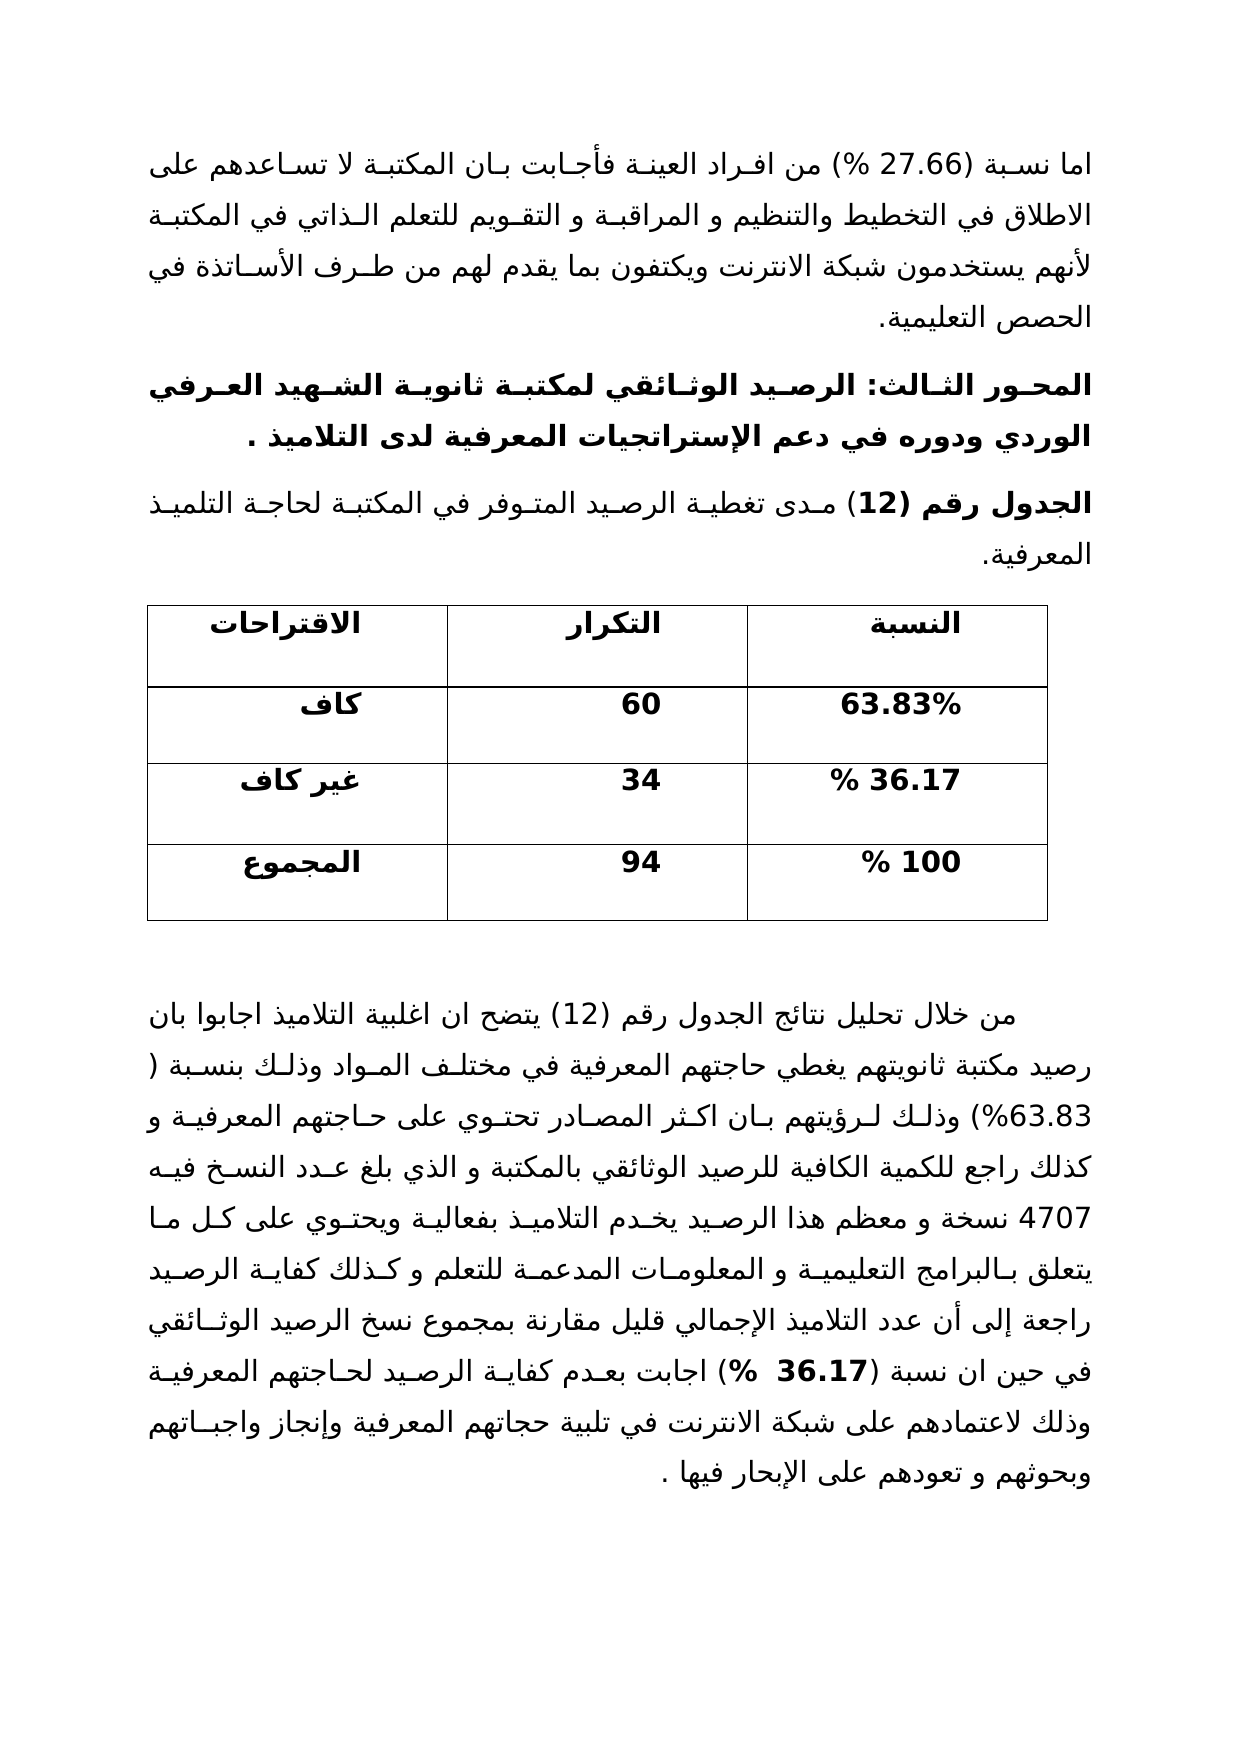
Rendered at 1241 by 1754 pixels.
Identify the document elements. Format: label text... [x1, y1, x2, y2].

text اما نسبة (27.66 %) من افراد العينة فأجابت بان المكتبة لا تساعدهم على الاطلاق في التخطيط والتنظيم و المراقبة و التقويم للتعلم الذاتي في المكتبة لأنهم يستخدمون شبكة الانترنت ويكتفون بما يقدم لهم من طرف الأساتذة في الحصص التعليمية. [148, 148, 1093, 334]
table_cell 63.83% [748, 688, 1047, 763]
table_header النسبة [748, 606, 1047, 686]
table_header التكرار [448, 606, 747, 686]
table_cell كاف [148, 688, 447, 763]
table_cell 34 [448, 764, 747, 844]
text الجدول رقم (12) مدى تغطية الرصيد المتوفر في المكتبة لحاجة التلميذ المعرفية. [148, 487, 1093, 572]
text من خلال تحليل نتائج الجدول رقم (12) يتضح ان اغلبية التلاميذ اجابوا بان رصيد مكتبة ثانويتهم يغطي حاجتهم المعرفية في مختلف المواد وذلك بنسبة (63.83%) وذلك لرؤيتهم بان اكثر المصادر تحتوي على حاجتهم المعرفية و كذلك راجع للكمية الكافية للرصيد الوثائقي بالمكتبة و الذي بلغ عدد النسخ فيه 4707 نسخة و معظم هذا الرصيد يخدم التلاميذ بفعالية ويحتوي على كل ما يتعلق بالبرامج التعليمية و المعلومات المدعمة للتعلم و كذلك كفاية الرصيد راجعة إلى أن عدد التلاميذ الإجمالي قليل مقارنة بمجموع نسخ الرصيد الوثائقي في حين ان نسبة (36.17 %) اجابت بعدم كفاية الرصيد لحاجتهم المعرفية وذلك لاعتمادهم على شبكة الانترنت في تلبية حجاتهم المعرفية وإنجاز واجباتهم وبحوثهم و تعودهم على الإبحار فيها . [148, 997, 1093, 1490]
table_cell غير كاف [148, 764, 447, 844]
table_cell 60 [448, 688, 747, 763]
table_cell 94 [448, 845, 747, 920]
table_cell 100 % [748, 845, 1047, 920]
table_cell المجموع [148, 845, 447, 920]
table_header الاقتراحات [148, 606, 447, 686]
text المحور الثالث: الرصيد الوثائقي لمكتبة ثانوية الشهيد العرفي الوردي ودوره في دعم الإستراتجيات المعرفية لدى التلاميذ . [148, 368, 1093, 453]
table_cell 36.17 % [748, 764, 1047, 844]
